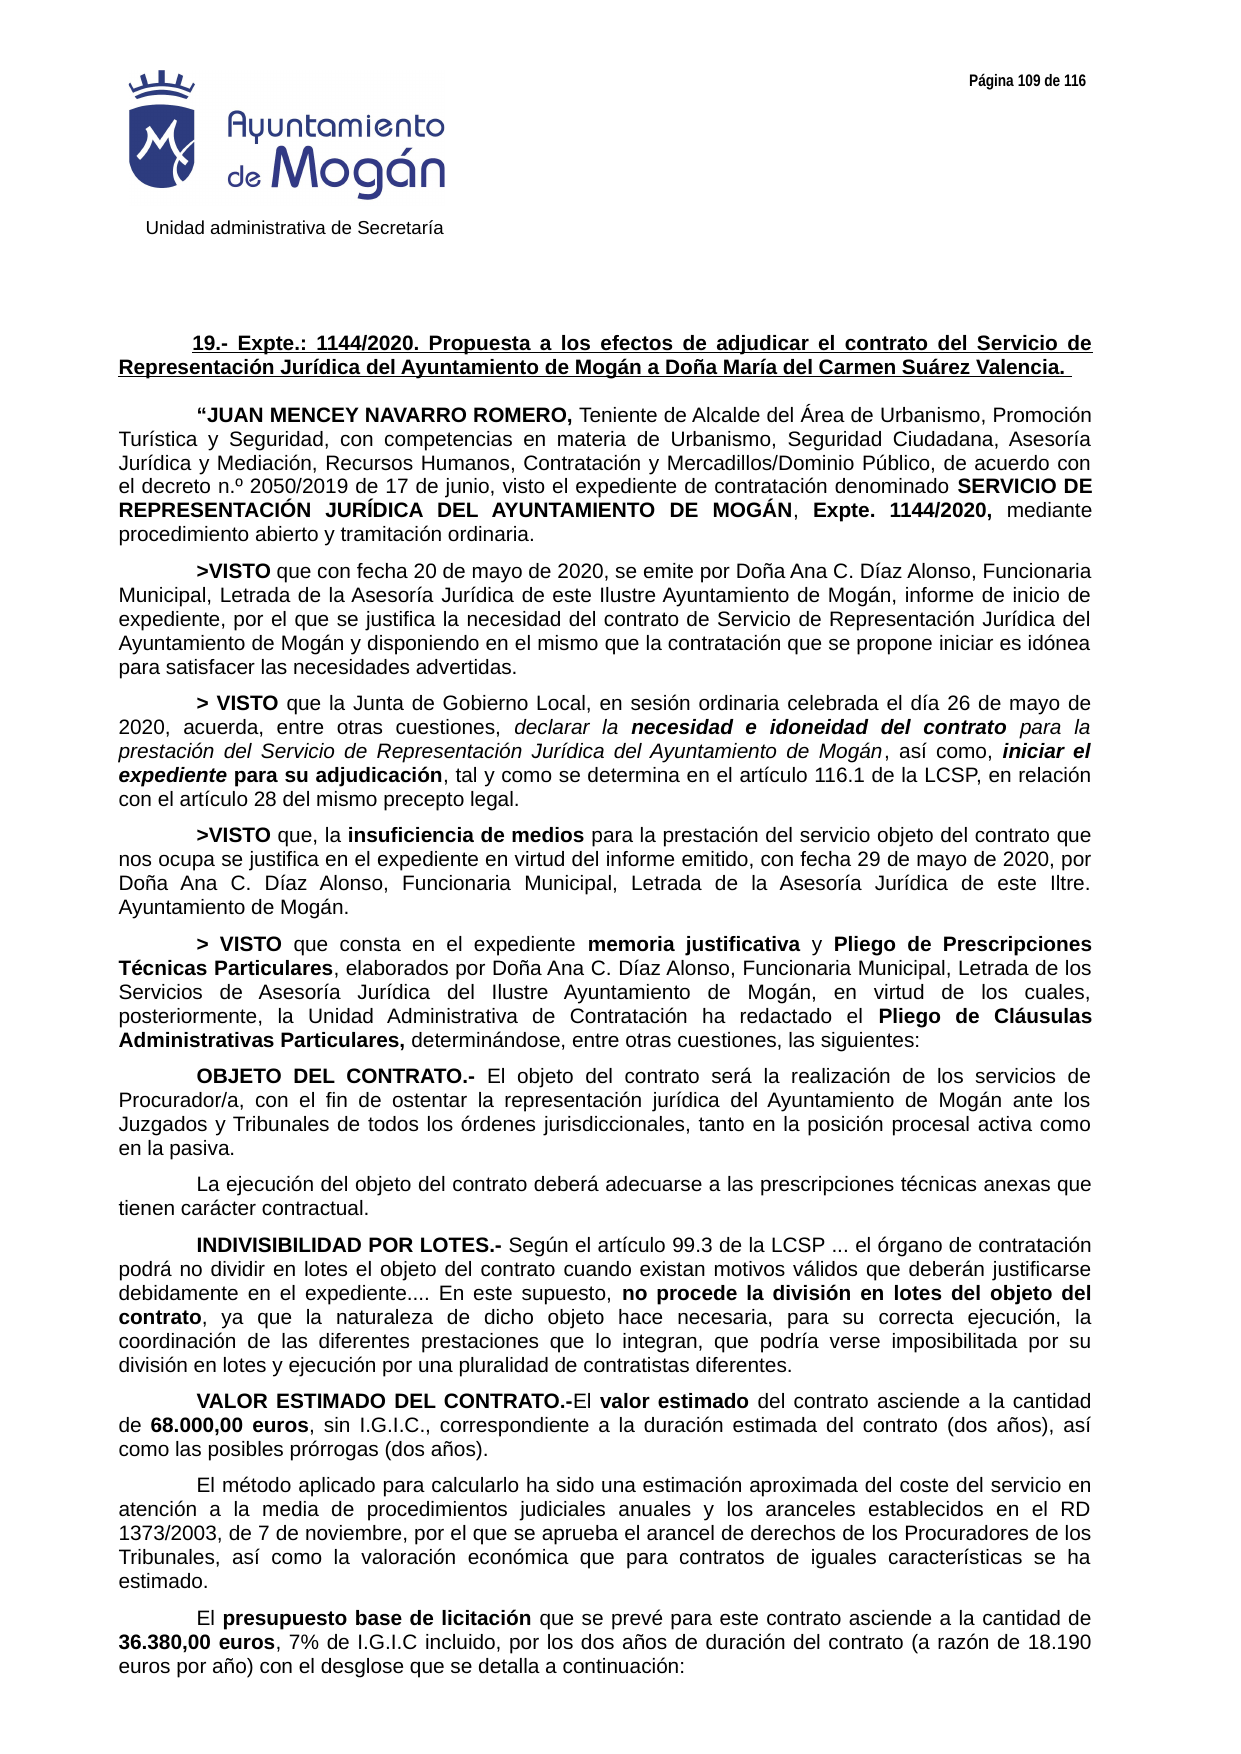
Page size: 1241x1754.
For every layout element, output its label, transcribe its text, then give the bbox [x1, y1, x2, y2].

text La ejecución del objeto del contrato deberá adecuarse a las prescripciones técnicas anexas que tienen carácter contractual. [118, 1172, 1092, 1220]
picture [128, 70, 445, 206]
text > VISTO que consta en el expediente memoria justificativa y Pliego de Prescripciones Técnicas Particulares, elaborados por Doña Ana C. Díaz Alonso, Funcionaria Municipal, Letrada de los Servicios de Asesoría Jurídica del Ilustre Ayuntamiento de Mogán, en virtud de los cuales, posteriormente, la Unidad Administrativa de Contratación ha redactado el Pliego de Cláusulas Administrativas Particulares, determinándose, entre otras cuestiones, las siguientes: [118, 932, 1092, 1051]
text INDIVISIBILIDAD POR LOTES.- Según el artículo 99.3 de la LCSP ... el órgano de contratación podrá no dividir en lotes el objeto del contrato cuando existan motivos válidos que deberán justificarse debidamente en el expediente.... En este supuesto, no procede la división en lotes del objeto del contrato, ya que la naturaleza de dicho objeto hace necesaria, para su correcta ejecución, la coordinación de las diferentes prestaciones que lo integran, que podría verse imposibilitada por su división en lotes y ejecución por una pluralidad de contratistas diferentes. [118, 1233, 1092, 1376]
text El método aplicado para calcularlo ha sido una estimación aproximada del coste del servicio en atención a la media de procedimientos judiciales anuales y los aranceles establecidos en el RD 1373/2003, de 7 de noviembre, por el que se aprueba el arancel de derechos de los Procuradores de los Tribunales, así como la valoración económica que para contratos de iguales características se ha estimado. [118, 1473, 1092, 1593]
text “JUAN MENCEY NAVARRO ROMERO, Teniente de Alcalde del Área de Urbanismo, Promoción Turística y Seguridad, con competencias en materia de Urbanismo, Seguridad Ciudadana, Asesoría Jurídica y Mediación, Recursos Humanos, Contratación y Mercadillos/Dominio Público, de acuerdo con el decreto n.º 2050/2019 de 17 de junio, visto el expediente de contratación denominado SERVICIO DE REPRESENTACIÓN JURÍDICA DEL AYUNTAMIENTO DE MOGÁN, Expte. 1144/2020, mediante procedimiento abierto y tramitación ordinaria. [118, 402, 1092, 546]
text El presupuesto base de licitación que se prevé para este contrato asciende a la cantidad de 36.380,00 euros, 7% de I.G.I.C incluido, por los dos años de duración del contrato (a razón de 18.190 euros por año) con el desglose que se detalla a continuación: [118, 1606, 1092, 1677]
text >VISTO que con fecha 20 de mayo de 2020, se emite por Doña Ana C. Díaz Alonso, Funcionaria Municipal, Letrada de la Asesoría Jurídica de este Ilustre Ayuntamiento de Mogán, informe de inicio de expediente, por el que se justifica la necesidad del contrato de Servicio de Representación Jurídica del Ayuntamiento de Mogán y disponiendo en el mismo que la contratación que se propone iniciar es idónea para satisfacer las necesidades advertidas. [118, 559, 1092, 678]
text > VISTO que la Junta de Gobierno Local, en sesión ordinaria celebrada el día 26 de mayo de 2020, acuerda, entre otras cuestiones, declarar la necesidad e idoneidad del contrato para la prestación del Servicio de Representación Jurídica del Ayuntamiento de Mogán, así como, iniciar el expediente para su adjudicación, tal y como se determina en el artículo 116.1 de la LCSP, en relación con el artículo 28 del mismo precepto legal. [118, 691, 1092, 811]
text OBJETO DEL CONTRATO.- El objeto del contrato será la realización de los servicios de Procurador/a, con el fin de ostentar la representación jurídica del Ayuntamiento de Mogán ante los Juzgados y Tribunales de todos los órdenes jurisdiccionales, tanto en la posición procesal activa como en la pasiva. [118, 1064, 1092, 1160]
text 19.- Expte.: 1144/2020. Propuesta a los efectos de adjudicar el contrato del Servicio de Representación Jurídica del Ayuntamiento de Mogán a Doña María del Carmen Suárez Valencia. [118, 331, 1092, 378]
text >VISTO que, la insuficiencia de medios para la prestación del servicio objeto del contrato que nos ocupa se justifica en el expediente en virtud del informe emitido, con fecha 29 de mayo de 2020, por Doña Ana C. Díaz Alonso, Funcionaria Municipal, Letrada de la Asesoría Jurídica de este Iltre. Ayuntamiento de Mogán. [118, 823, 1092, 919]
text VALOR ESTIMADO DEL CONTRATO.-El valor estimado del contrato asciende a la cantidad de 68.000,00 euros, sin I.G.I.C., correspondiente a la duración estimada del contrato (dos años), así como las posibles prórrogas (dos años). [118, 1389, 1092, 1461]
